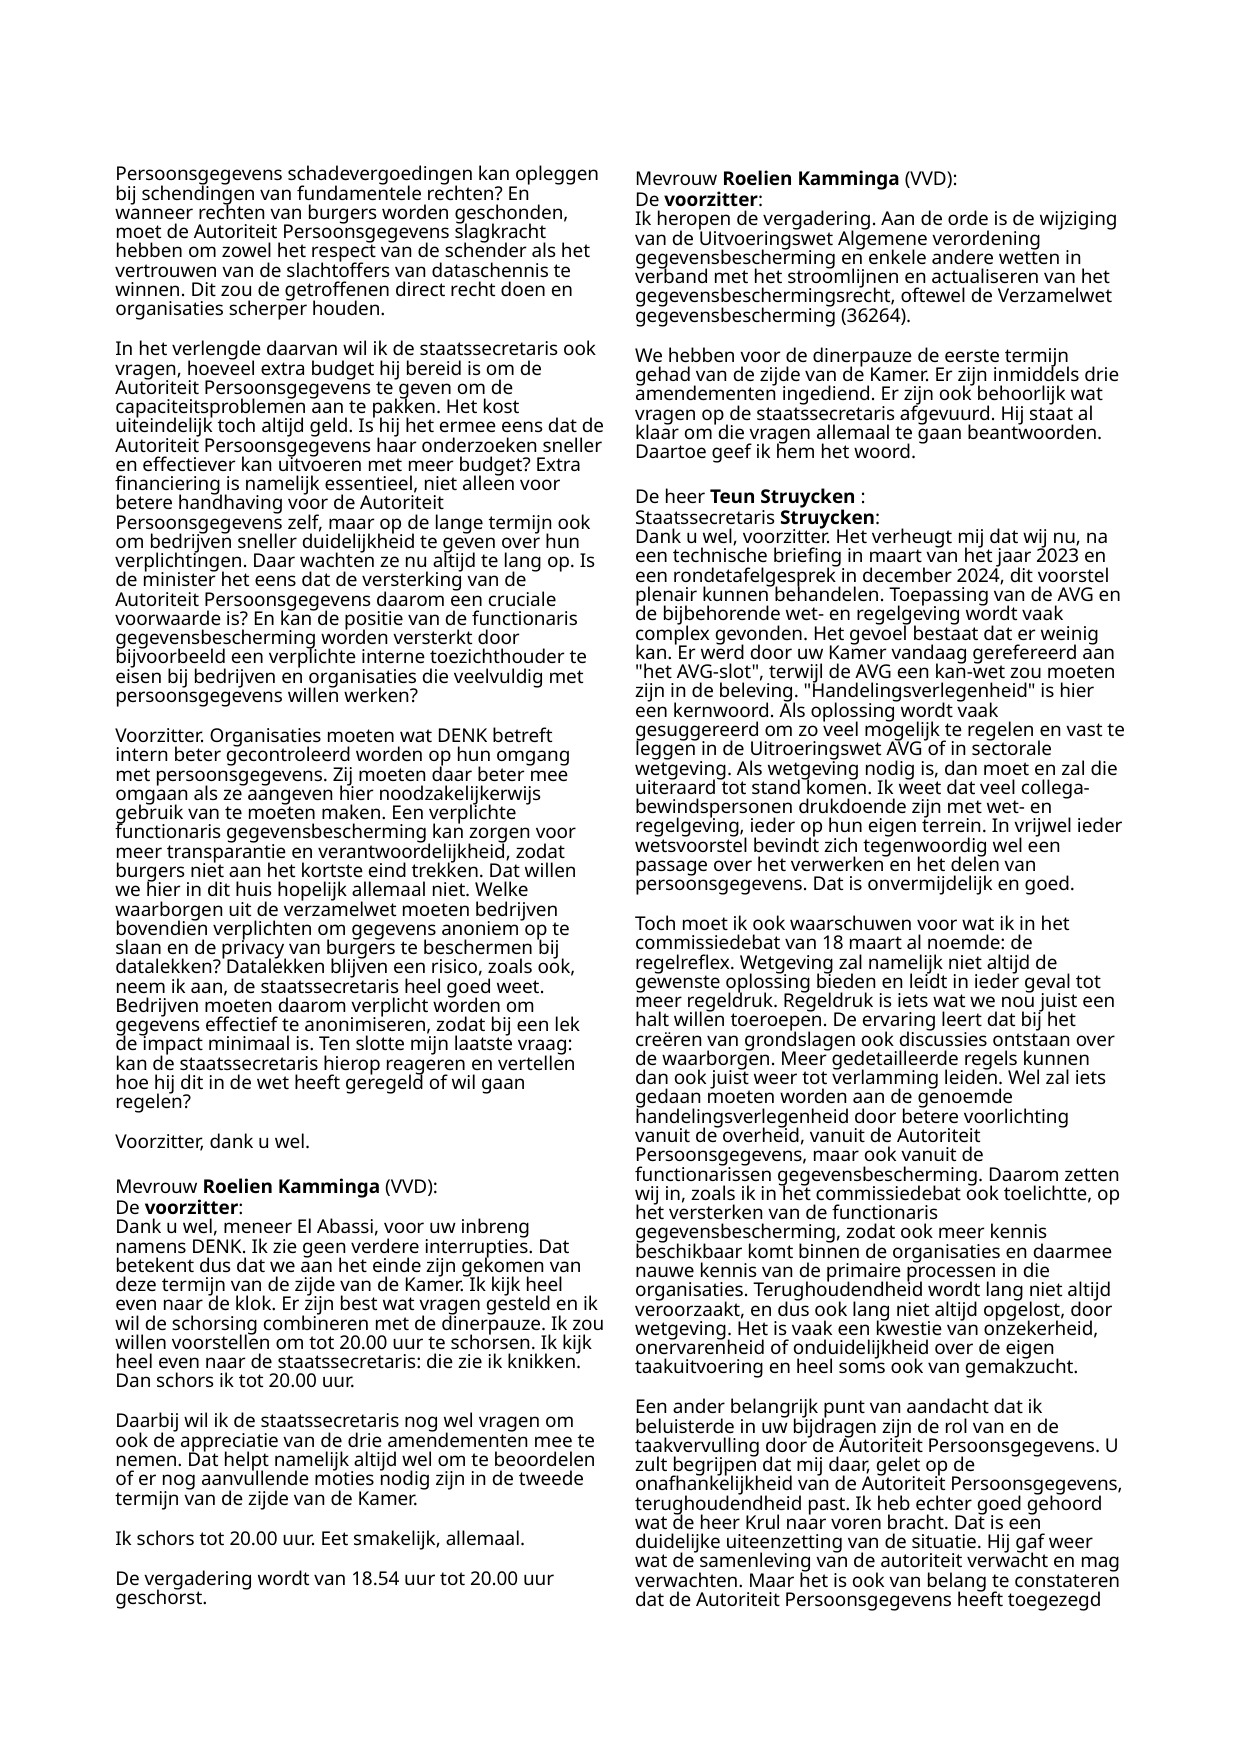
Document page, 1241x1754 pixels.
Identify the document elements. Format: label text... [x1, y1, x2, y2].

text In het verlengde daarvan wil ik de staatssecretaris ook vragen, hoeveel extra budget hij bereid is om de Autoriteit Persoonsgegevens te geven om de capaciteitsproblemen aan te pakken. Het kost uiteindelijk toch altijd geld. Is hij het ermee eens dat de Autoriteit Persoonsgegevens haar onderzoeken sneller en effectiever kan uitvoeren met meer budget? Extra financiering is namelijk essentieel, niet alleen voor betere handhaving voor de Autoriteit Persoonsgegevens zelf, maar op de lange termijn ook om bedrijven sneller duidelijkheid te geven over hun verplichtingen. Daar wachten ze nu altijd te lang op. Is de minister het eens dat de versterking van de Autoriteit Persoonsgegevens daarom een cruciale voorwaarde is? En kan de positie van de functionaris gegevensbescherming worden versterkt door bijvoorbeeld een verplichte interne toezichthouder te eisen bij bedrijven en organisaties die veelvuldig met persoonsgegevens willen werken? [115, 340, 605, 706]
text Staatssecretaris Struycken: [635, 509, 1125, 528]
text Mevrouw Roelien Kamminga (VVD): [635, 165, 1125, 191]
text Voorzitter. Organisaties moeten wat DENK betreft intern beter gecontroleerd worden op hun omgang met persoonsgegevens. Zij moeten daar beter mee omgaan als ze aangeven hier noodzakelijkerwijs gebruik van te moeten maken. Een verplichte functionaris gegevensbescherming kan zorgen voor meer transparantie en verantwoordelijkheid, zodat burgers niet aan het kortste eind trekken. Dat willen we hier in dit huis hopelijk allemaal niet. Welke waarborgen uit de verzamelwet moeten bedrijven bovendien verplichten om gegevens anoniem op te slaan en de privacy van burgers te beschermen bij datalekken? Datalekken blijven een risico, zoals ook, neem ik aan, de staatssecretaris heel goed weet. Bedrijven moeten daarom verplicht worden om gegevens effectief te anonimiseren, zodat bij een lek de impact minimaal is. Ten slotte mijn laatste vraag: kan de staatssecretaris hierop reageren en vertellen hoe hij dit in de wet heeft geregeld of wil gaan regelen? [115, 727, 605, 1112]
text De heer Teun Struycken : [635, 483, 1125, 509]
text De voorzitter: [115, 1199, 605, 1218]
text Persoonsgegevens schadevergoedingen kan opleggen bij schendingen van fundamentele rechten? En wanneer rechten van burgers worden geschonden, moet de Autoriteit Persoonsgegevens slagkracht hebben om zowel het respect van de schender als het vertrouwen van de slachtoffers van dataschennis te winnen. Dit zou de getroffenen direct recht doen en organisaties scherper houden. [115, 165, 605, 319]
text De voorzitter: [635, 191, 1125, 210]
text De vergadering wordt van 18.54 uur tot 20.00 uur geschorst. [115, 1570, 605, 1608]
text Toch moet ik ook waarschuwen voor wat ik in het commissiedebat van 18 maart al noemde: de regelreflex. Wetgeving zal namelijk niet altijd de gewenste oplossing bieden en leidt in ieder geval tot meer regeldruk. Regeldruk is iets wat we nou juist een halt willen toeroepen. De ervaring leert dat bij het creëren van grondslagen ook discussies ontstaan over de waarborgen. Meer gedetailleerde regels kunnen dan ook juist weer tot verlamming leiden. Wel zal iets gedaan moeten worden aan de genoemde handelingsverlegenheid door betere voorlichting vanuit de overheid, vanuit de Autoriteit Persoonsgegevens, maar ook vanuit de functionarissen gegevensbescherming. Daarom zetten wij in, zoals ik in het commissiedebat ook toelichtte, op het versterken van de functionaris gegevensbescherming, zodat ook meer kennis beschikbaar komt binnen de organisaties en daarmee nauwe kennis van de primaire processen in die organisaties. Terughoudendheid wordt lang niet altijd veroorzaakt, en dus ook lang niet altijd opgelost, door wetgeving. Het is vaak een kwestie van onzekerheid, onervarenheid of onduidelijkheid over de eigen taakuitvoering en heel soms ook van gemakzucht. [635, 915, 1125, 1378]
text Ik schors tot 20.00 uur. Eet smakelijk, allemaal. [115, 1529, 605, 1549]
text Dank u wel, meneer El Abassi, voor uw inbreng namens DENK. Ik zie geen verdere interrupties. Dat betekent dus dat we aan het einde zijn gekomen van deze termijn van de zijde van de Kamer. Ik kijk heel even naar de klok. Er zijn best wat vragen gesteld en ik wil de schorsing combineren met de dinerpauze. Ik zou willen voorstellen om tot 20.00 uur te schorsen. Ik kijk heel even naar de staatssecretaris: die zie ik knikken. Dan schors ik tot 20.00 uur. [115, 1218, 605, 1392]
text Mevrouw Roelien Kamminga (VVD): [115, 1173, 605, 1199]
text Ik heropen de vergadering. Aan de orde is de wijziging van de Uitvoeringswet Algemene verordening gegevensbescherming en enkele andere wetten in verband met het stroomlijnen en actualiseren van het gegevensbeschermingsrecht, oftewel de Verzamelwet gegevensbescherming (36264). [635, 210, 1125, 326]
text Dank u wel, voorzitter. Het verheugt mij dat wij nu, na een technische briefing in maart van het jaar 2023 en een rondetafelgesprek in december 2024, dit voorstel plenair kunnen behandelen. Toepassing van de AVG en de bijbehorende wet- en regelgeving wordt vaak complex gevonden. Het gevoel bestaat dat er weinig kan. Er werd door uw Kamer vandaag gerefereerd aan "het AVG-slot", terwijl de AVG een kan-wet zou moeten zijn in de beleving. "Handelingsverlegenheid" is hier een kernwoord. Als oplossing wordt vaak gesuggereerd om zo veel mogelijk te regelen en vast te leggen in de Uitroeringswet AVG of in sectorale wetgeving. Als wetgeving nodig is, dan moet en zal die uiteraard tot stand komen. Ik weet dat veel collega-bewindspersonen drukdoende zijn met wet- en regelgeving, ieder op hun eigen terrein. In vrijwel ieder wetsvoorstel bevindt zich tegenwoordig wel een passage over het verwerken en het delen van persoonsgegevens. Dat is onvermijdelijk en goed. [635, 528, 1125, 894]
text Daarbij wil ik de staatssecretaris nog wel vragen om ook de appreciatie van de drie amendementen mee te nemen. Dat helpt namelijk altijd wel om te beoordelen of er nog aanvullende moties nodig zijn in de tweede termijn van de zijde van de Kamer. [115, 1412, 605, 1509]
text Een ander belangrijk punt van aandacht dat ik beluisterde in uw bijdragen zijn de rol van en de taakvervulling door de Autoriteit Persoonsgegevens. U zult begrijpen dat mij daar, gelet op de onafhankelijkheid van de Autoriteit Persoonsgegevens, terughoudendheid past. Ik heb echter goed gehoord wat de heer Krul naar voren bracht. Dat is een duidelijke uiteenzetting van de situatie. Hij gaf weer wat de samenleving van de autoriteit verwacht en mag verwachten. Maar het is ook van belang te constateren dat de Autoriteit Persoonsgegevens heeft toegezegd [635, 1398, 1125, 1610]
text We hebben voor de dinerpauze de eerste termijn gehad van de zijde van de Kamer. Er zijn inmiddels drie amendementen ingediend. Er zijn ook behoorlijk wat vragen op de staatssecretaris afgevuurd. Hij staat al klaar om die vragen allemaal te gaan beantwoorden. Daartoe geef ik hem het woord. [635, 347, 1125, 462]
text Voorzitter, dank u wel. [115, 1133, 605, 1152]
